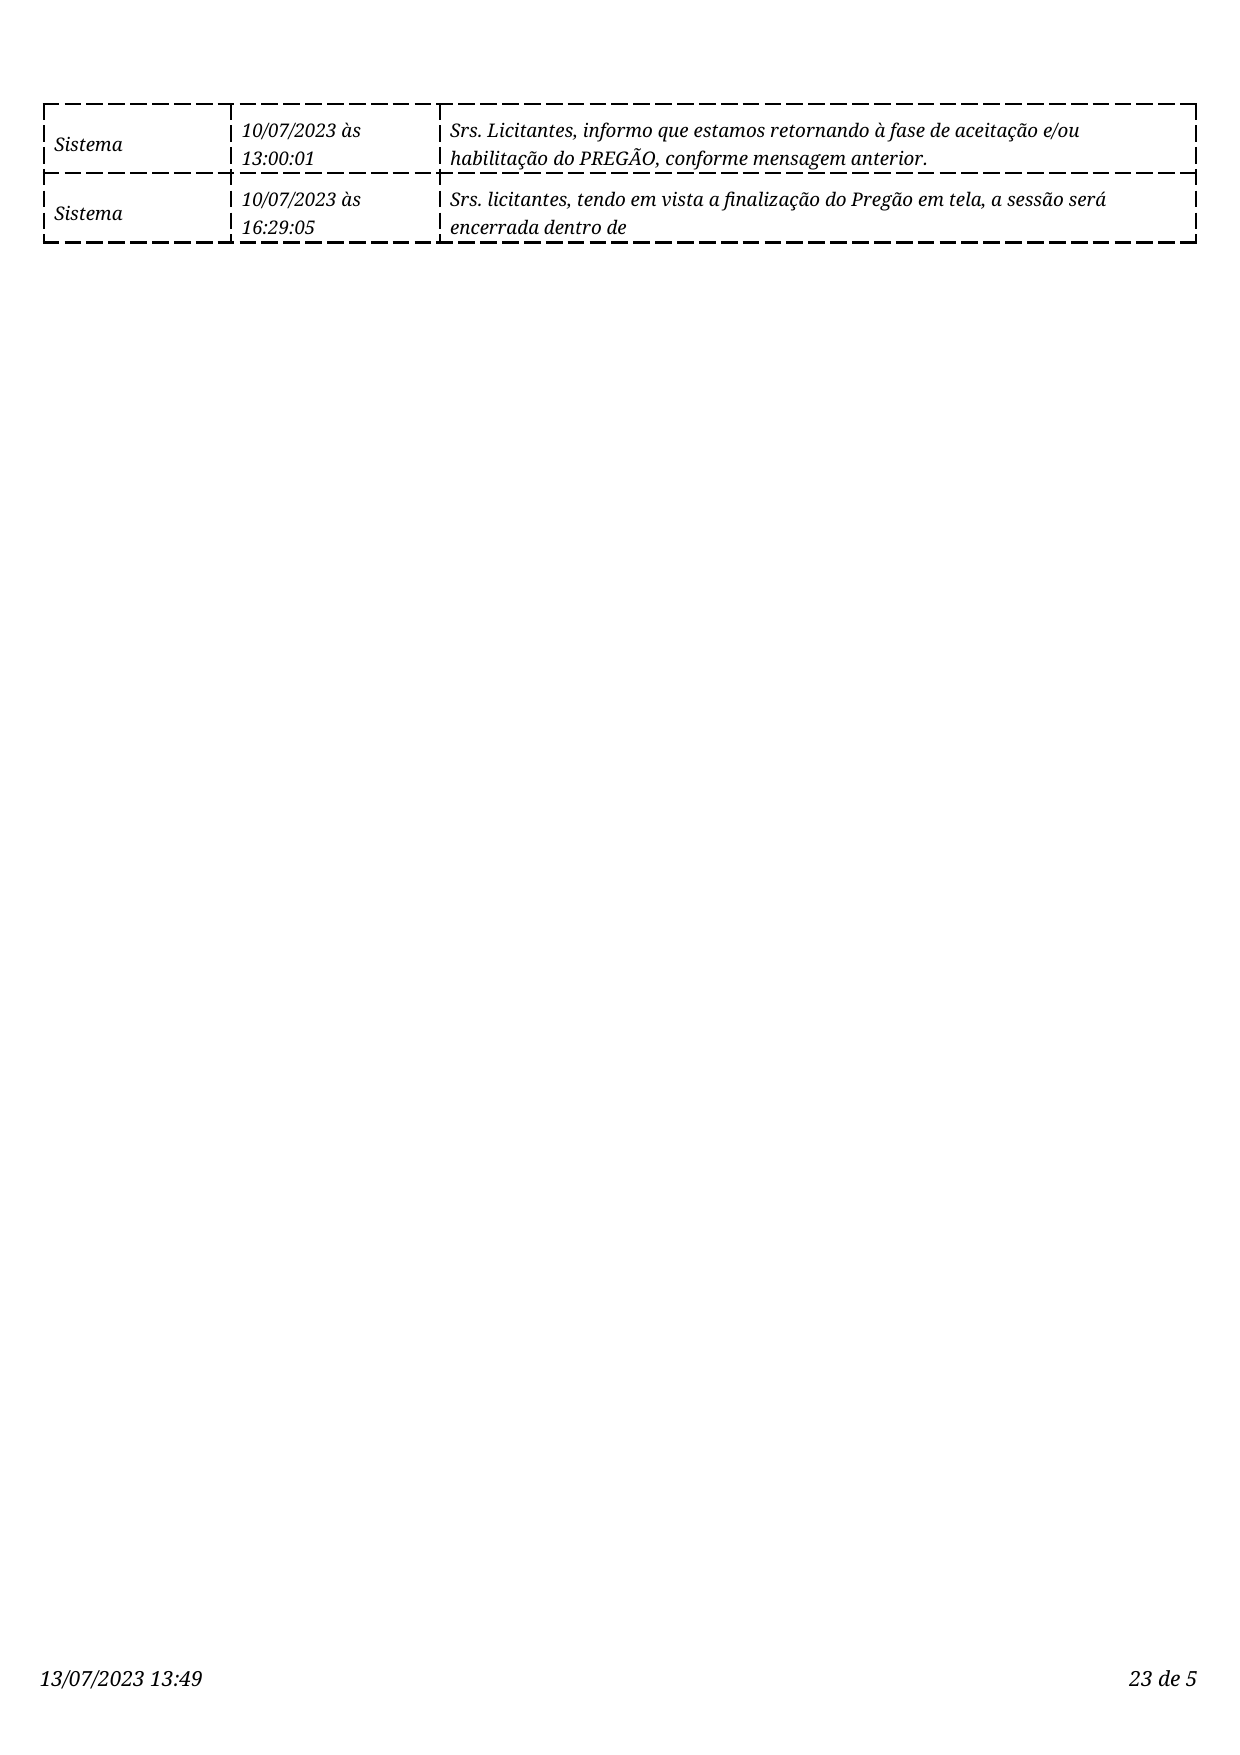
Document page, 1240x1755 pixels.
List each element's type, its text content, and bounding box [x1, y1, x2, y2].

table_cell Srs. Licitantes, informo que estamos retornando à fase de aceitação e/ou habilitação do PREGÃO, conforme mensagem anterior. [440, 103, 1196, 172]
table_cell 10/07/2023 às 13:00:01 [231, 103, 439, 172]
table_cell 10/07/2023 às 16:29:05 [231, 172, 439, 241]
table_cell Srs. licitantes, tendo em vista a finalização do Pregão em tela, a sessão será encerrada dentro de [440, 172, 1196, 241]
table_cell Sistema [44, 172, 231, 241]
table_cell Sistema [44, 103, 231, 172]
